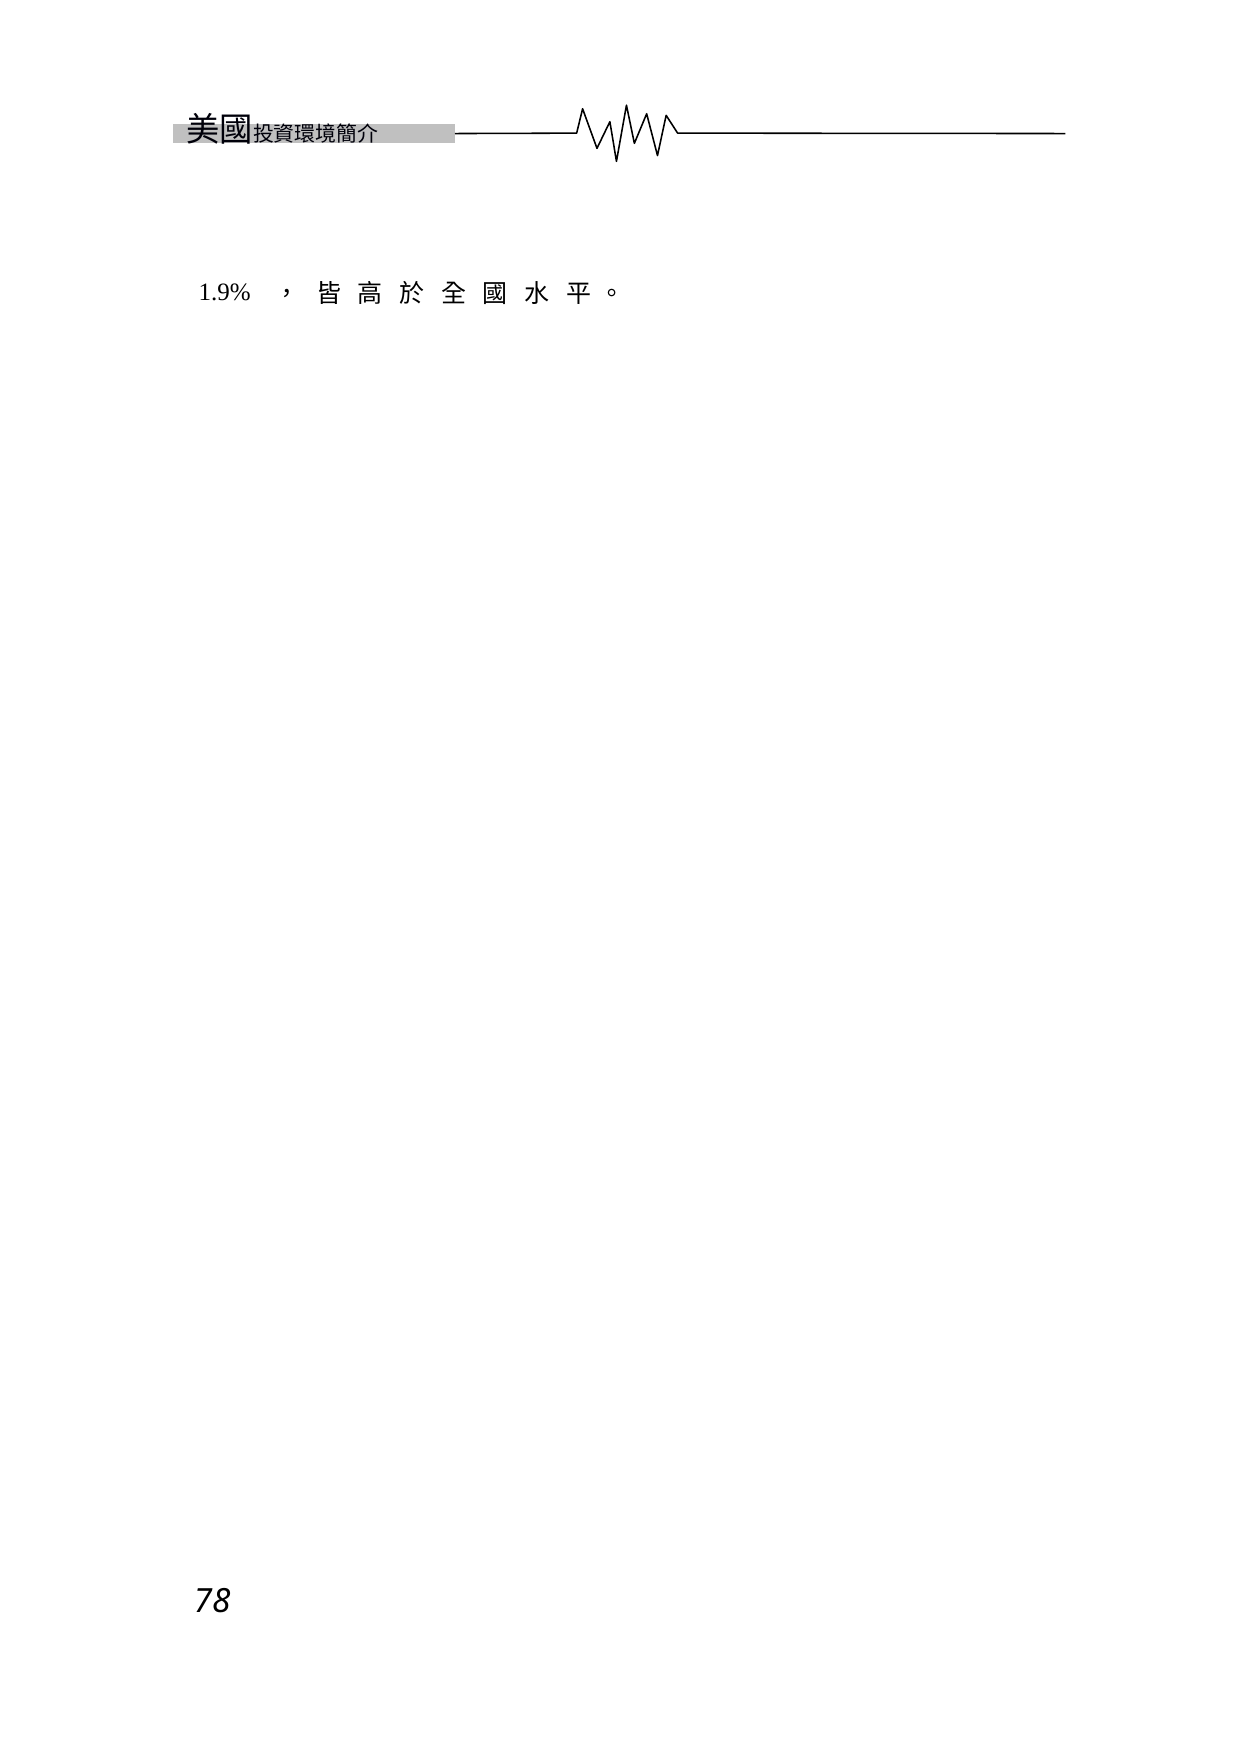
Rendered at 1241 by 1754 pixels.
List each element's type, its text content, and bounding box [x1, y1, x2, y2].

text 1.9%，皆高於全國水平。 [183, 250, 1058, 313]
